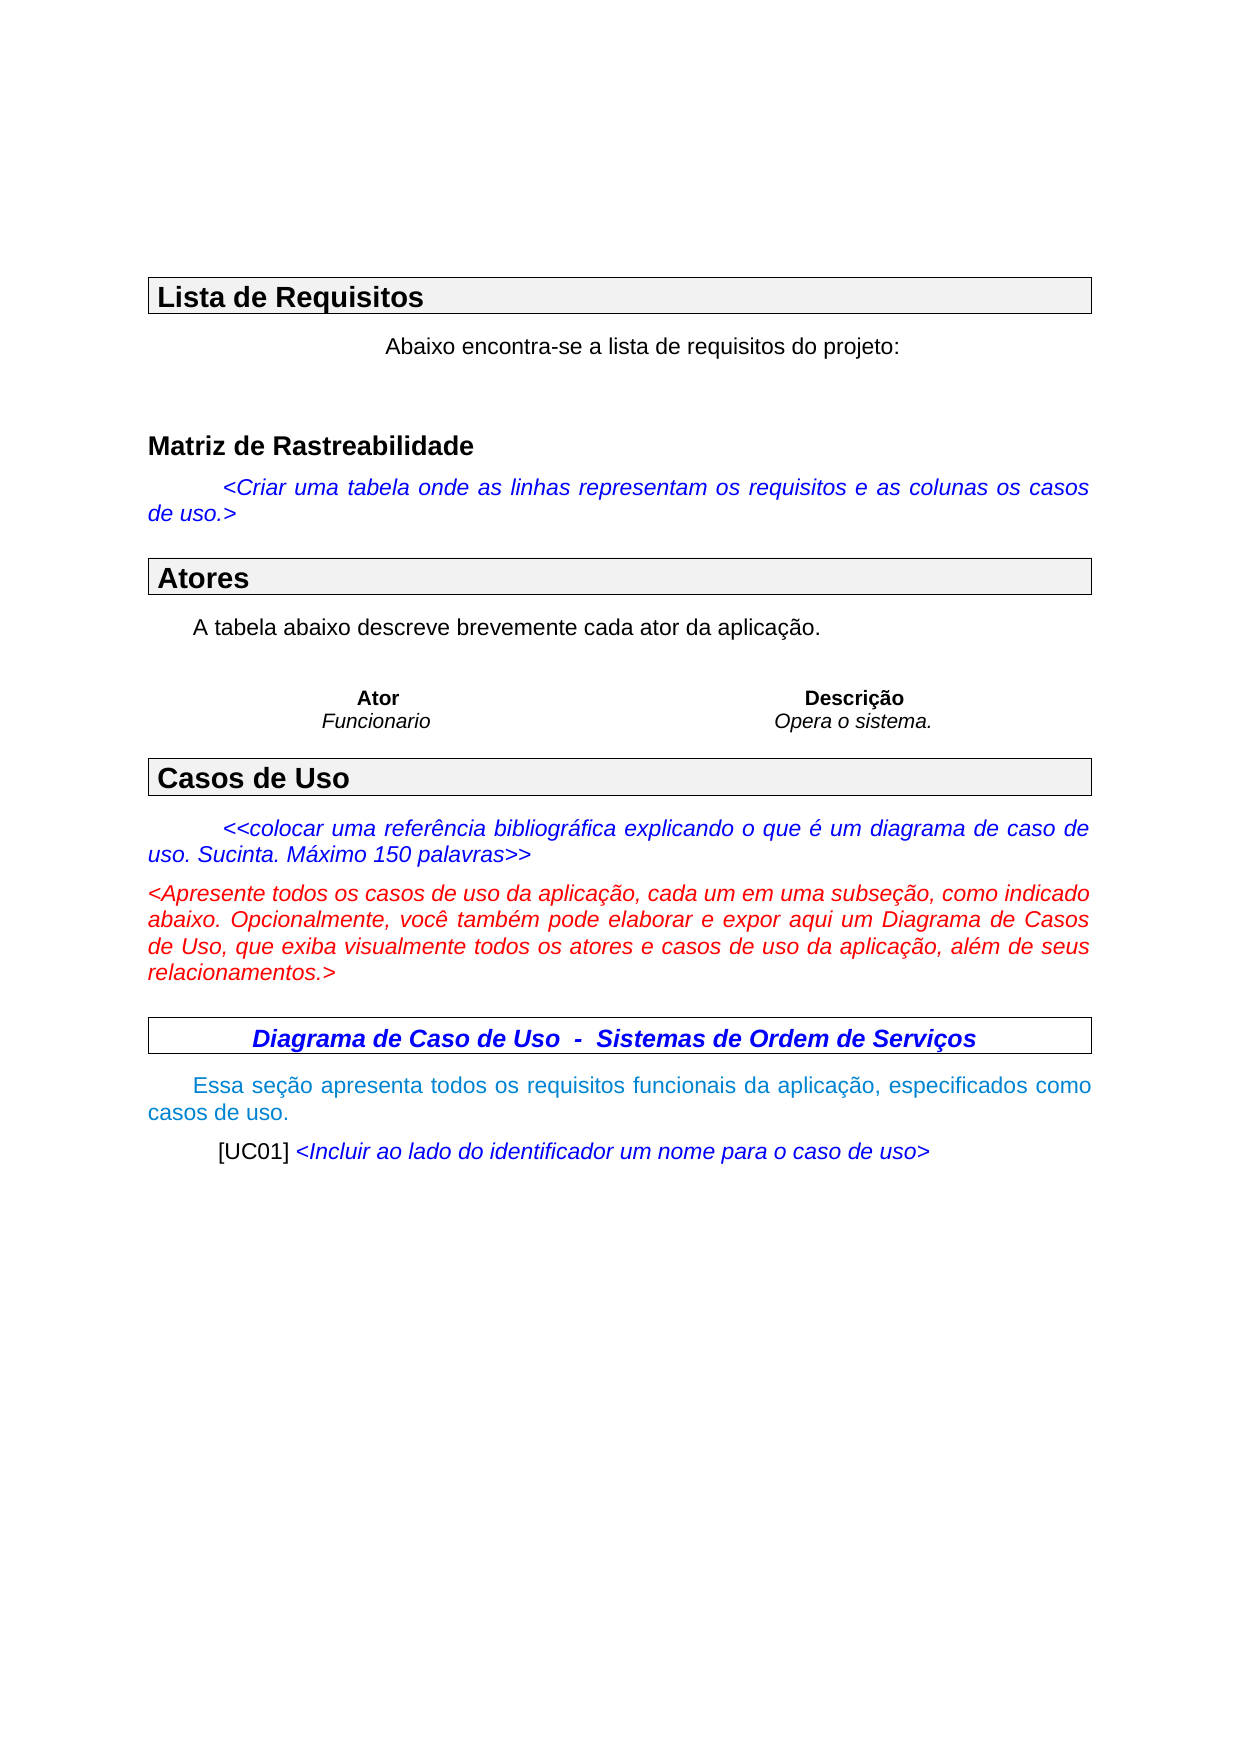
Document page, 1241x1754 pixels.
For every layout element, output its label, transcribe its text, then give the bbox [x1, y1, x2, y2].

subtitle Lista de Requisitos [149, 278, 1091, 313]
text Essa seção apresenta todos os requisitos funcionais da aplicação, especificados como casos de uso. [148, 1072, 1092, 1125]
text Diagrama de Caso de Uso - Sistemas de Ordem de Serviços [149, 1018, 1091, 1053]
text <Criar uma tabela onde as linhas representam os requisitos e as colunas os casos de uso.> [148, 473, 1092, 526]
text [UC01] <Incluir ao lado do identificador um nome para o caso de uso> [148, 1138, 1092, 1164]
subtitle Matriz de Rastreabilidade [148, 430, 1092, 461]
subtitle Casos de Uso [149, 759, 1091, 795]
table_header Descrição [616, 685, 1092, 709]
table_cell Opera o sistema. [616, 709, 1092, 733]
text <Apresente todos os casos de uso da aplicação, cada um em uma subseção, como indicado abaixo. Opcionalmente, você também pode elaborar e expor aqui um Diagrama de Casos de Uso, que exiba visualmente todos os atores e casos de uso da aplicação, além de seus relacionamentos.> [148, 880, 1092, 985]
text <<colocar uma referência bibliográfica explicando o que é um diagrama de caso de uso. Sucinta. Máximo 150 palavras>> [148, 815, 1092, 867]
table_cell Funcionario [140, 709, 616, 733]
text Abaixo encontra-se a lista de requisitos do projeto: [148, 333, 1092, 360]
table_header Ator [140, 685, 616, 709]
subtitle Atores [149, 559, 1091, 594]
text A tabela abaixo descreve brevemente cada ator da aplicação. [148, 614, 1092, 640]
